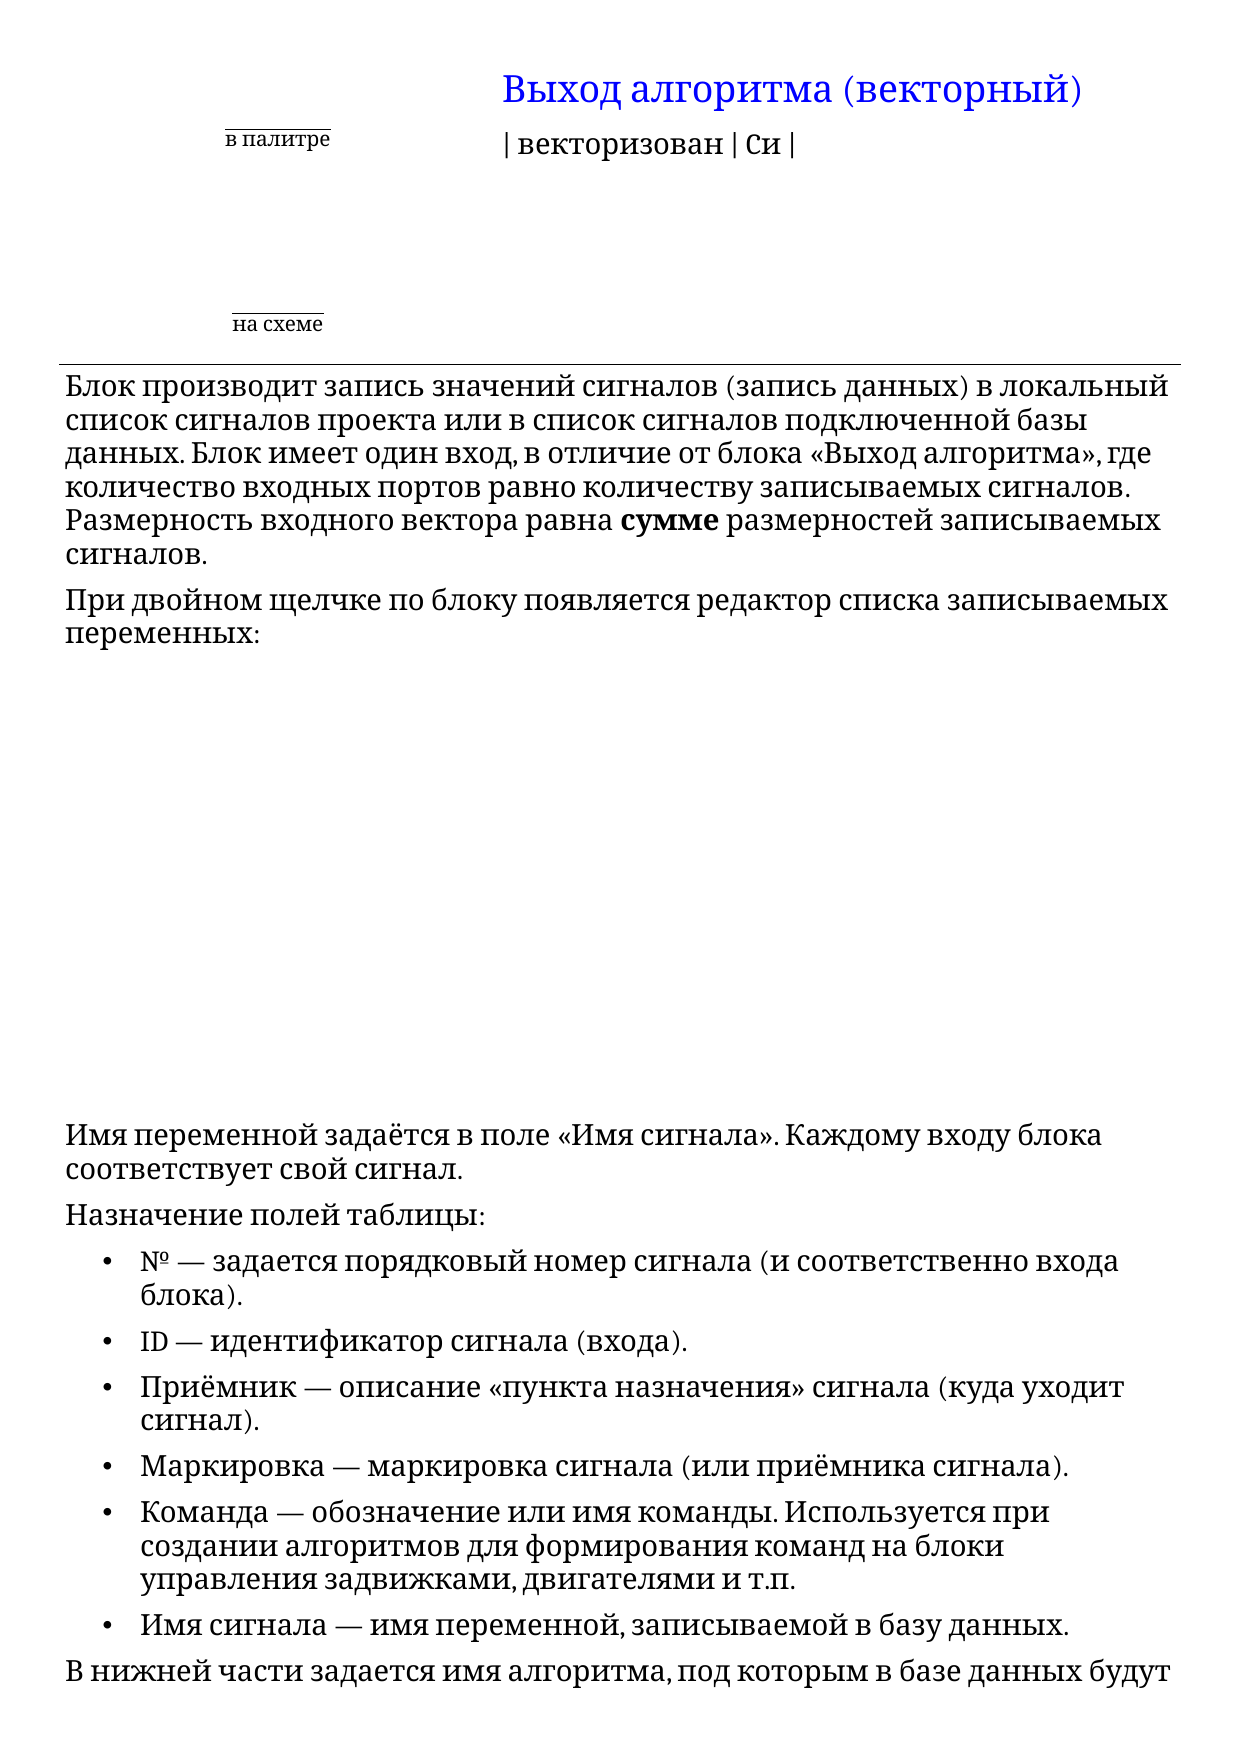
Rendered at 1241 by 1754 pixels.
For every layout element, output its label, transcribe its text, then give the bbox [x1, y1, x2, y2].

table_cell [496, 307, 1181, 364]
table_cell | векторизован | Cи | [496, 122, 1181, 179]
table_header Выход алгоритма (векторный) [496, 59, 1181, 122]
table_cell [59, 180, 496, 307]
table_cell на схеме [59, 307, 496, 364]
table_cell [496, 180, 1181, 307]
table_header [59, 59, 496, 122]
table_cell в палитре [59, 122, 496, 179]
table_cell Блок производит запись значений сигналов (запись данных) в локальный список сигналов проекта или в список сигналов подключенной базы данных. Блок имеет один вход, в отличие от блока «Выход алгоритма», где количество входных портов равно количеству записываемых сигналов. Размерность входного вектора равна сумме размерностей записываемых сигналов. При двойном щелчке по блоку появляется редактор списка записываемых переменных: Имя переменной задаётся в поле «Имя сигнала». Каждому входу блока соответствует свой сигнал. Назначение полей таблицы: № — задается порядковый номер сигнала (и соответственно входа блока). ID — идентификатор сигнала (входа). Приёмник — описание «пункта назначения» сигнала (куда уходит сигнал). Маркировка — маркировка сигнала (или приёмника сигнала). Команда — обозначение или имя команды. Используется при создании алгоритмов для формирования команд на блоки управления задвижками, двигателями и т.п. Имя сигнала — имя переменной, записываемой в базу данных. В нижней части задается имя алгоритма, под которым в базе данных будут [59, 365, 1181, 1695]
